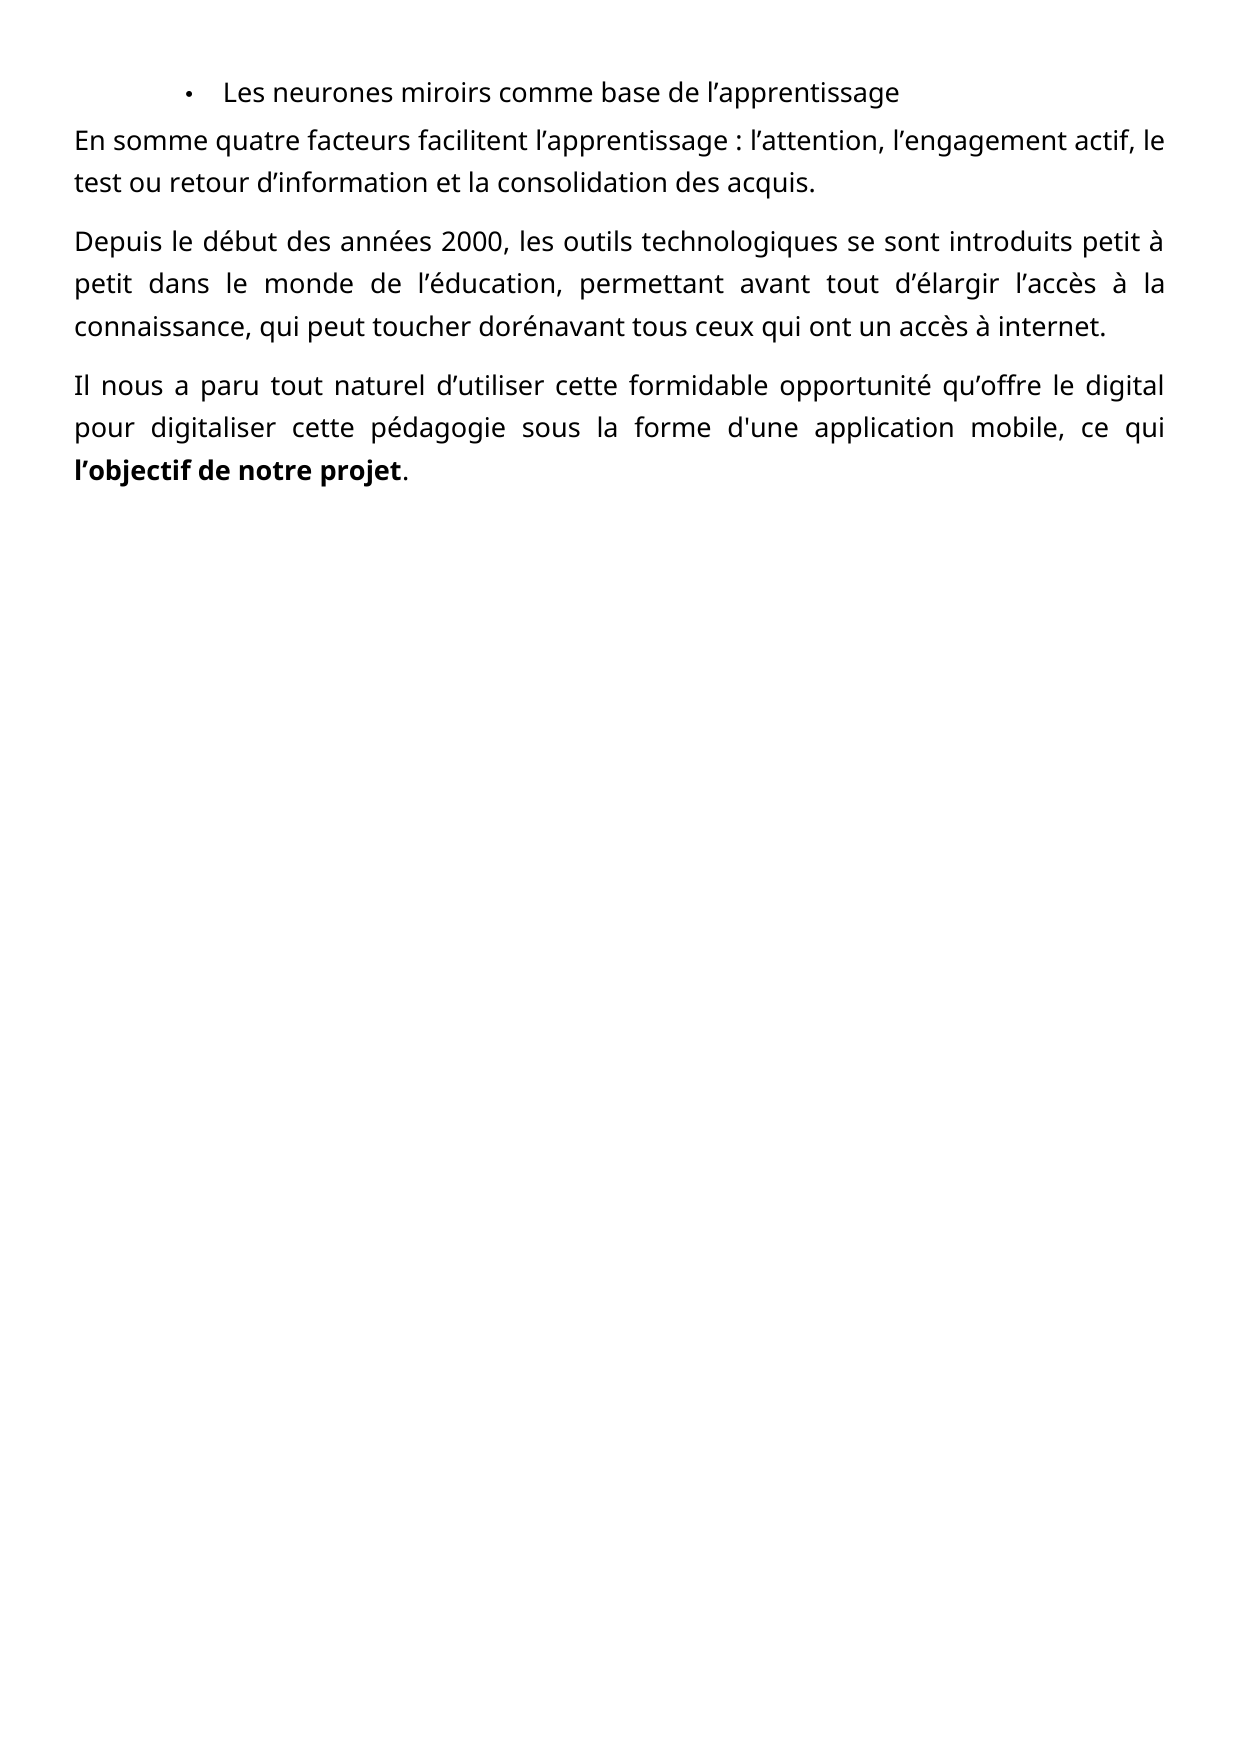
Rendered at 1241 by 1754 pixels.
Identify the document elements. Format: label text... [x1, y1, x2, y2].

list Les neurones miroirs comme base de l’apprentissage [185, 74, 1167, 111]
text Il nous a paru tout naturel d’utiliser cette formidable opportunité qu’offre le digital pour digitaliser cette pédagogie sous la forme d'une application mobile, ce qui l’objectif de notre projet. [74, 366, 1167, 488]
text Depuis le début des années 2000, les outils technologiques se sont introduits petit à petit dans le monde de l’éducation, permettant avant tout d’élargir l’accès à la connaissance, qui peut toucher dorénavant tous ceux qui ont un accès à internet. [74, 222, 1167, 344]
text En somme quatre facteurs facilitent l’apprentissage : l’attention, l’engagement actif, le test ou retour d’information et la consolidation des acquis. [74, 121, 1167, 200]
